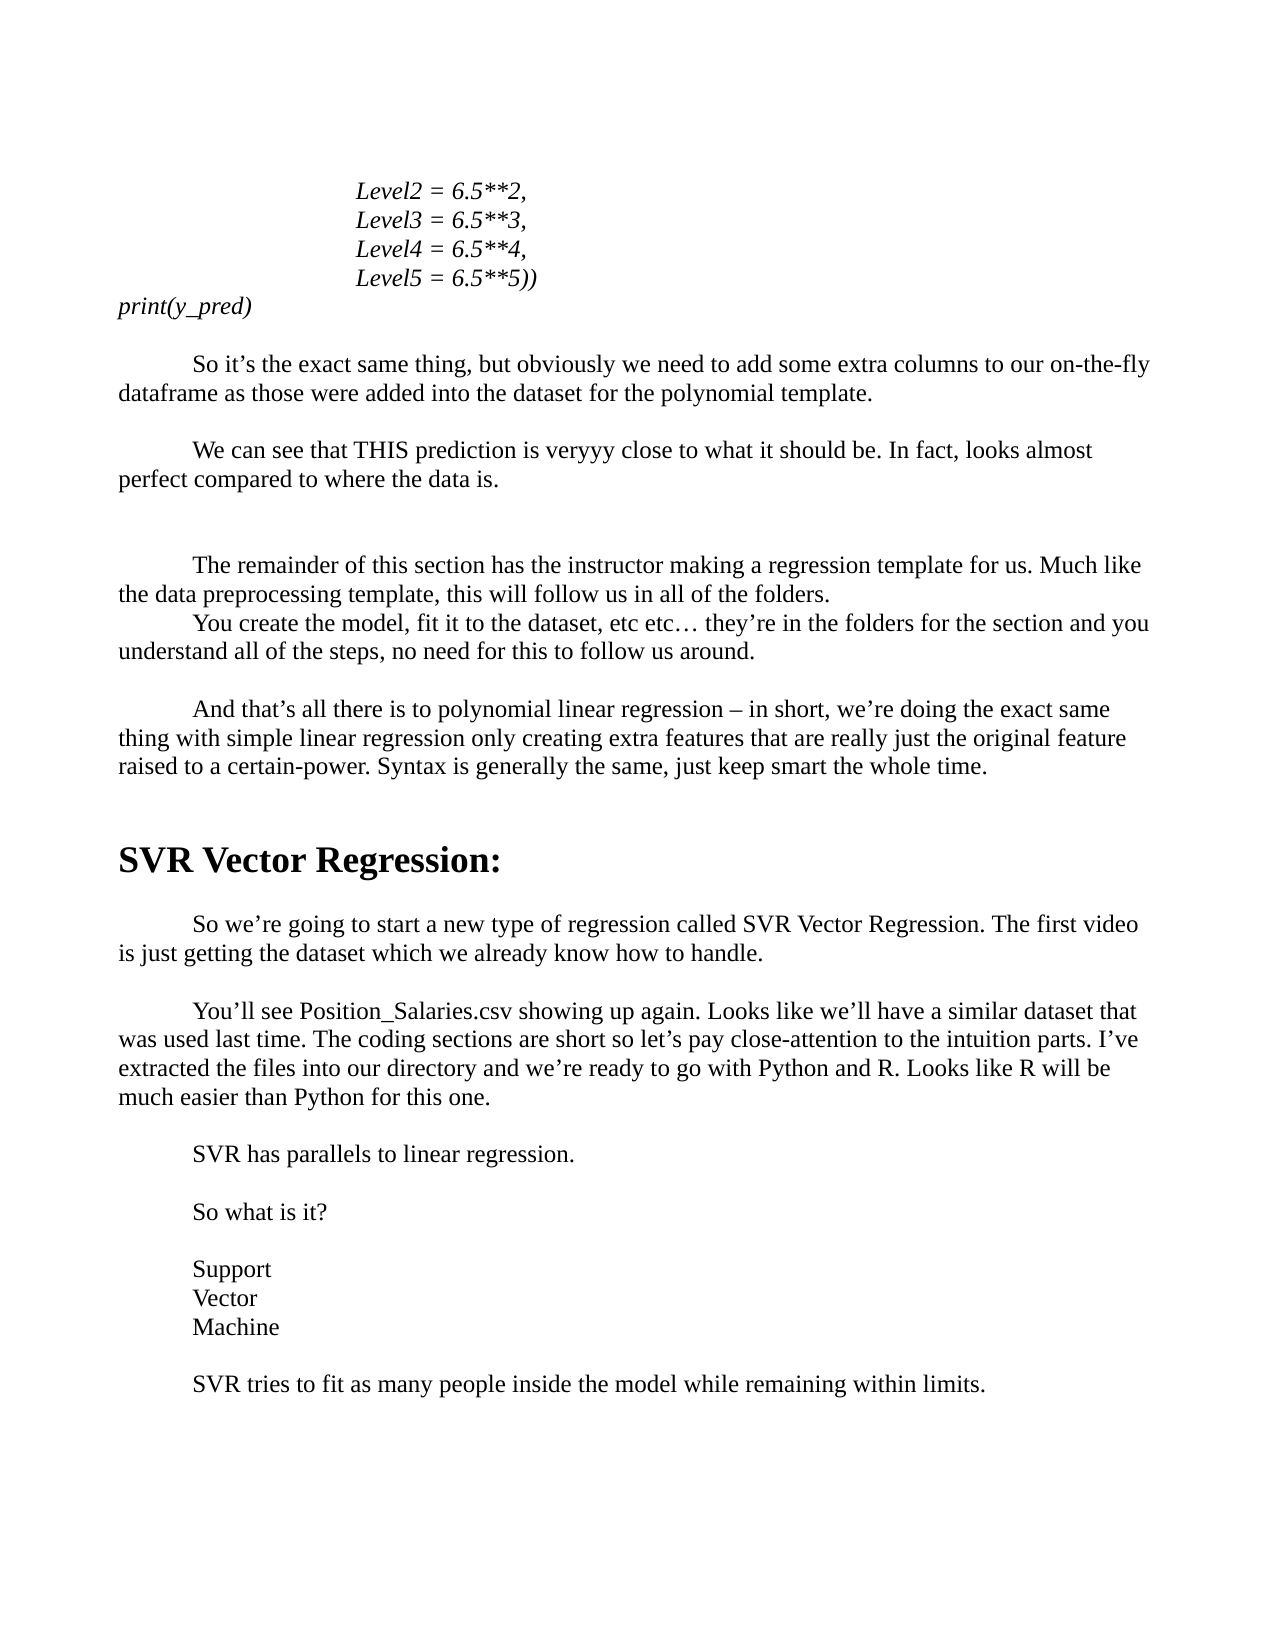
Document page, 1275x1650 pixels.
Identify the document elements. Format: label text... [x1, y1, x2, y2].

text The remainder of this section has the instructor making a regression template for us. Much like the data preprocessing template, this will follow us in all of the folders. [118, 550, 1157, 608]
text SVR Vector Regression: [118, 838, 1157, 881]
text You create the model, fit it to the dataset, etc etc… they’re in the folders for the section and you understand all of the steps, no need for this to follow us around. [118, 608, 1157, 665]
text We can see that THIS prediction is veryyy close to what it should be. In fact, looks almost perfect compared to where the data is. [118, 435, 1157, 493]
text Level4 = 6.5**4, [118, 234, 1157, 263]
text And that’s all there is to polynomial linear regression – in short, we’re doing the exact same thing with simple linear regression only creating extra features that are really just the original feature raised to a certain-power. Syntax is generally the same, just keep smart the whole time. [118, 694, 1157, 780]
text You’ll see Position_Salaries.csv showing up again. Looks like we’ll have a similar dataset that was used last time. The coding sections are short so let’s pay close-attention to the intuition parts. I’ve extracted the files into our directory and we’re ready to go with Python and R. Looks like R will be much easier than Python for this one. [118, 996, 1157, 1111]
text print(y_pred) [118, 291, 1157, 320]
text So it’s the exact same thing, but obviously we need to add some extra columns to our on-the-fly dataframe as those were added into the dataset for the polynomial template. [118, 349, 1157, 406]
text Level2 = 6.5**2, [118, 176, 1157, 205]
text Level5 = 6.5**5)) [118, 263, 1157, 291]
text Level3 = 6.5**3, [118, 205, 1157, 234]
text SVR tries to fit as many people inside the model while remaining within limits. [118, 1369, 1157, 1398]
text Machine [118, 1312, 1157, 1341]
text Vector [118, 1283, 1157, 1312]
text So we’re going to start a new type of regression called SVR Vector Regression. The first video is just getting the dataset which we already know how to handle. [118, 909, 1157, 967]
text So what is it? [118, 1197, 1157, 1226]
text Support [118, 1254, 1157, 1283]
text SVR has parallels to linear regression. [118, 1139, 1157, 1168]
